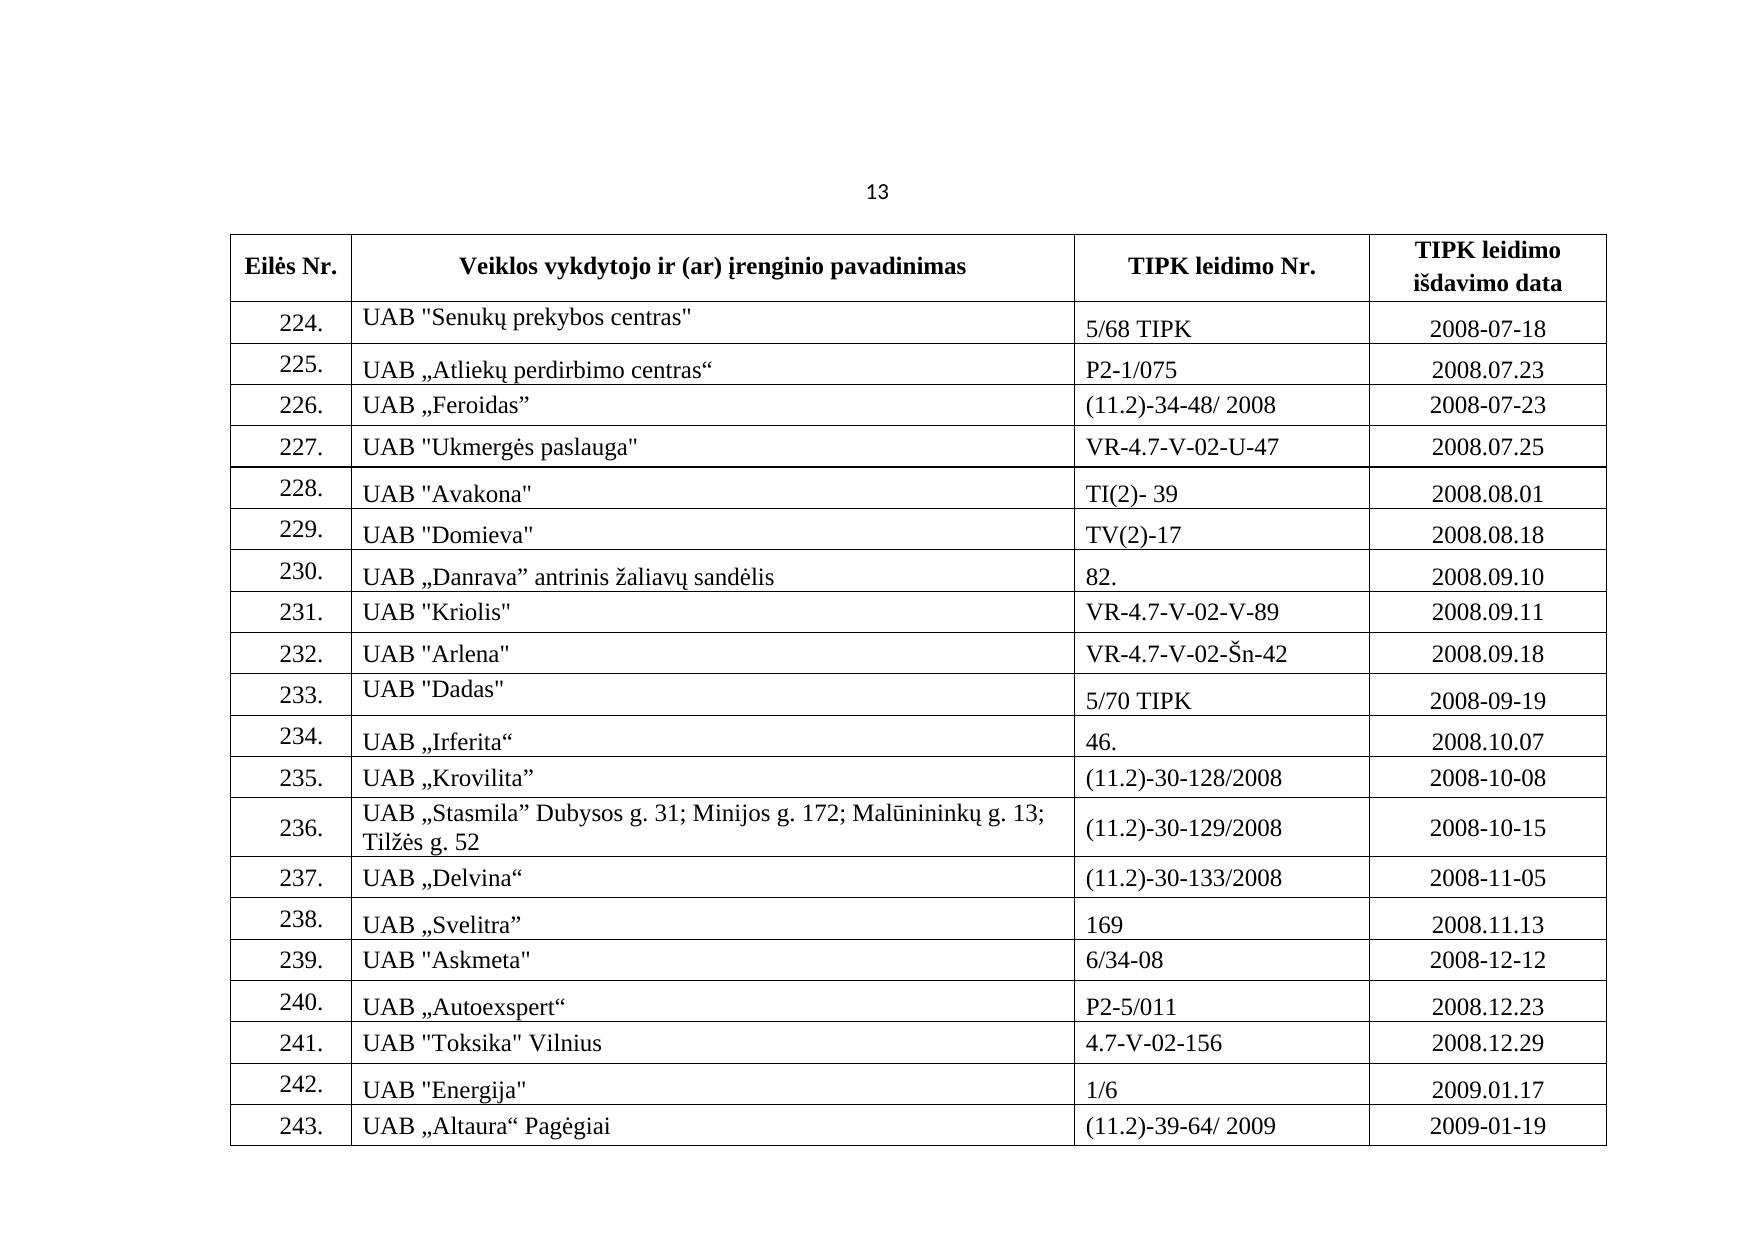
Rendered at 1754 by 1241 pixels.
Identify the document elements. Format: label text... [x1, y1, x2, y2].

table_cell (11.2)-30-129/2008 [1075, 798, 1369, 856]
table_cell 2008.12.29 [1370, 1022, 1606, 1063]
table_cell 232. [231, 633, 351, 673]
table_cell 169 [1075, 898, 1369, 938]
table_cell 2009-01-19 [1370, 1105, 1606, 1145]
table_cell 226. [231, 385, 351, 425]
table_cell 2008-07-18 [1370, 302, 1606, 342]
table_cell UAB "Toksika" Vilnius [352, 1022, 1074, 1063]
table_cell (11.2)-30-128/2008 [1075, 757, 1369, 797]
table_cell 241. [231, 1022, 351, 1063]
table_cell 230. [231, 550, 351, 591]
table_cell 233. [231, 674, 351, 714]
table_cell 236. [231, 798, 351, 856]
table_cell 227. [231, 426, 351, 466]
table_cell 2008.09.18 [1370, 633, 1606, 673]
table_cell 228. [231, 468, 351, 508]
table_cell 2008-10-08 [1370, 757, 1606, 797]
table_cell 231. [231, 592, 351, 632]
table_cell (11.2)-30-133/2008 [1075, 857, 1369, 897]
table_cell 2008.10.07 [1370, 716, 1606, 756]
table_cell 4.7-V-02-156 [1075, 1022, 1369, 1063]
table_cell UAB „Stasmila” Dubysos g. 31; Minijos g. 172; Malūnininkų g. 13; Tilžės g. 52 [352, 798, 1074, 856]
table_cell 240. [231, 981, 351, 1021]
table_cell 242. [231, 1064, 351, 1104]
table_cell UAB „Delvina“ [352, 857, 1074, 897]
table_cell 82. [1075, 550, 1369, 591]
table_cell 2008.09.10 [1370, 550, 1606, 591]
table_cell UAB „Svelitra” [352, 898, 1074, 938]
table_cell 239. [231, 940, 351, 980]
table_cell 238. [231, 898, 351, 938]
table_cell TI(2)- 39 [1075, 468, 1369, 508]
table_cell 2008-07-23 [1370, 385, 1606, 425]
table_cell 2008-09-19 [1370, 674, 1606, 714]
table_cell 2008-12-12 [1370, 940, 1606, 980]
table_cell 2009.01.17 [1370, 1064, 1606, 1104]
table_cell 237. [231, 857, 351, 897]
table_cell UAB "Senukų prekybos centras" [352, 302, 1074, 342]
table_cell UAB "Kriolis" [352, 592, 1074, 632]
table_cell 234. [231, 716, 351, 756]
table_cell 46. [1075, 716, 1369, 756]
table_cell TV(2)-17 [1075, 509, 1369, 549]
table_cell UAB "Avakona" [352, 468, 1074, 508]
table_header Veiklos vykdytojo ir (ar) įrenginio pavadinimas [352, 235, 1074, 301]
table_cell 2008.11.13 [1370, 898, 1606, 938]
table_cell 229. [231, 509, 351, 549]
table_cell UAB „Feroidas” [352, 385, 1074, 425]
table_cell 2008.09.11 [1370, 592, 1606, 632]
table_cell P2-1/075 [1075, 344, 1369, 384]
table_header TIPK leidimo išdavimo data [1370, 235, 1606, 301]
table_cell P2-5/011 [1075, 981, 1369, 1021]
table_cell UAB „Autoexspert“ [352, 981, 1074, 1021]
table_cell UAB "Domieva" [352, 509, 1074, 549]
table_cell VR-4.7-V-02-V-89 [1075, 592, 1369, 632]
table_cell 5/68 TIPK [1075, 302, 1369, 342]
table_cell (11.2)-39-64/ 2009 [1075, 1105, 1369, 1145]
table_cell 2008.07.25 [1370, 426, 1606, 466]
table_cell 225. [231, 344, 351, 384]
table_cell UAB „Altaura“ Pagėgiai [352, 1105, 1074, 1145]
table_cell VR-4.7-V-02-U-47 [1075, 426, 1369, 466]
table_cell UAB „Krovilita” [352, 757, 1074, 797]
table_cell UAB "Energija" [352, 1064, 1074, 1104]
table_cell 235. [231, 757, 351, 797]
table_cell 224. [231, 302, 351, 342]
table_cell (11.2)-34-48/ 2008 [1075, 385, 1369, 425]
table_cell 2008.08.18 [1370, 509, 1606, 549]
table_cell 2008-10-15 [1370, 798, 1606, 856]
table_cell 6/34-08 [1075, 940, 1369, 980]
table_cell UAB "Askmeta" [352, 940, 1074, 980]
table_cell UAB "Dadas" [352, 674, 1074, 714]
table_cell 5/70 TIPK [1075, 674, 1369, 714]
table_cell UAB „Atliekų perdirbimo centras“ [352, 344, 1074, 384]
table_cell UAB „Irferita“ [352, 716, 1074, 756]
table_cell UAB "Ukmergės paslauga" [352, 426, 1074, 466]
table_cell 2008.08.01 [1370, 468, 1606, 508]
table_cell 2008.12.23 [1370, 981, 1606, 1021]
table_cell UAB „Danrava” antrinis žaliavų sandėlis [352, 550, 1074, 591]
table_header TIPK leidimo Nr. [1075, 235, 1369, 301]
table_cell VR-4.7-V-02-Šn-42 [1075, 633, 1369, 673]
table_cell 243. [231, 1105, 351, 1145]
table_cell UAB "Arlena" [352, 633, 1074, 673]
table_cell 2008.07.23 [1370, 344, 1606, 384]
table_header Eilės Nr. [231, 235, 351, 301]
table_cell 2008-11-05 [1370, 857, 1606, 897]
table_cell 1/6 [1075, 1064, 1369, 1104]
